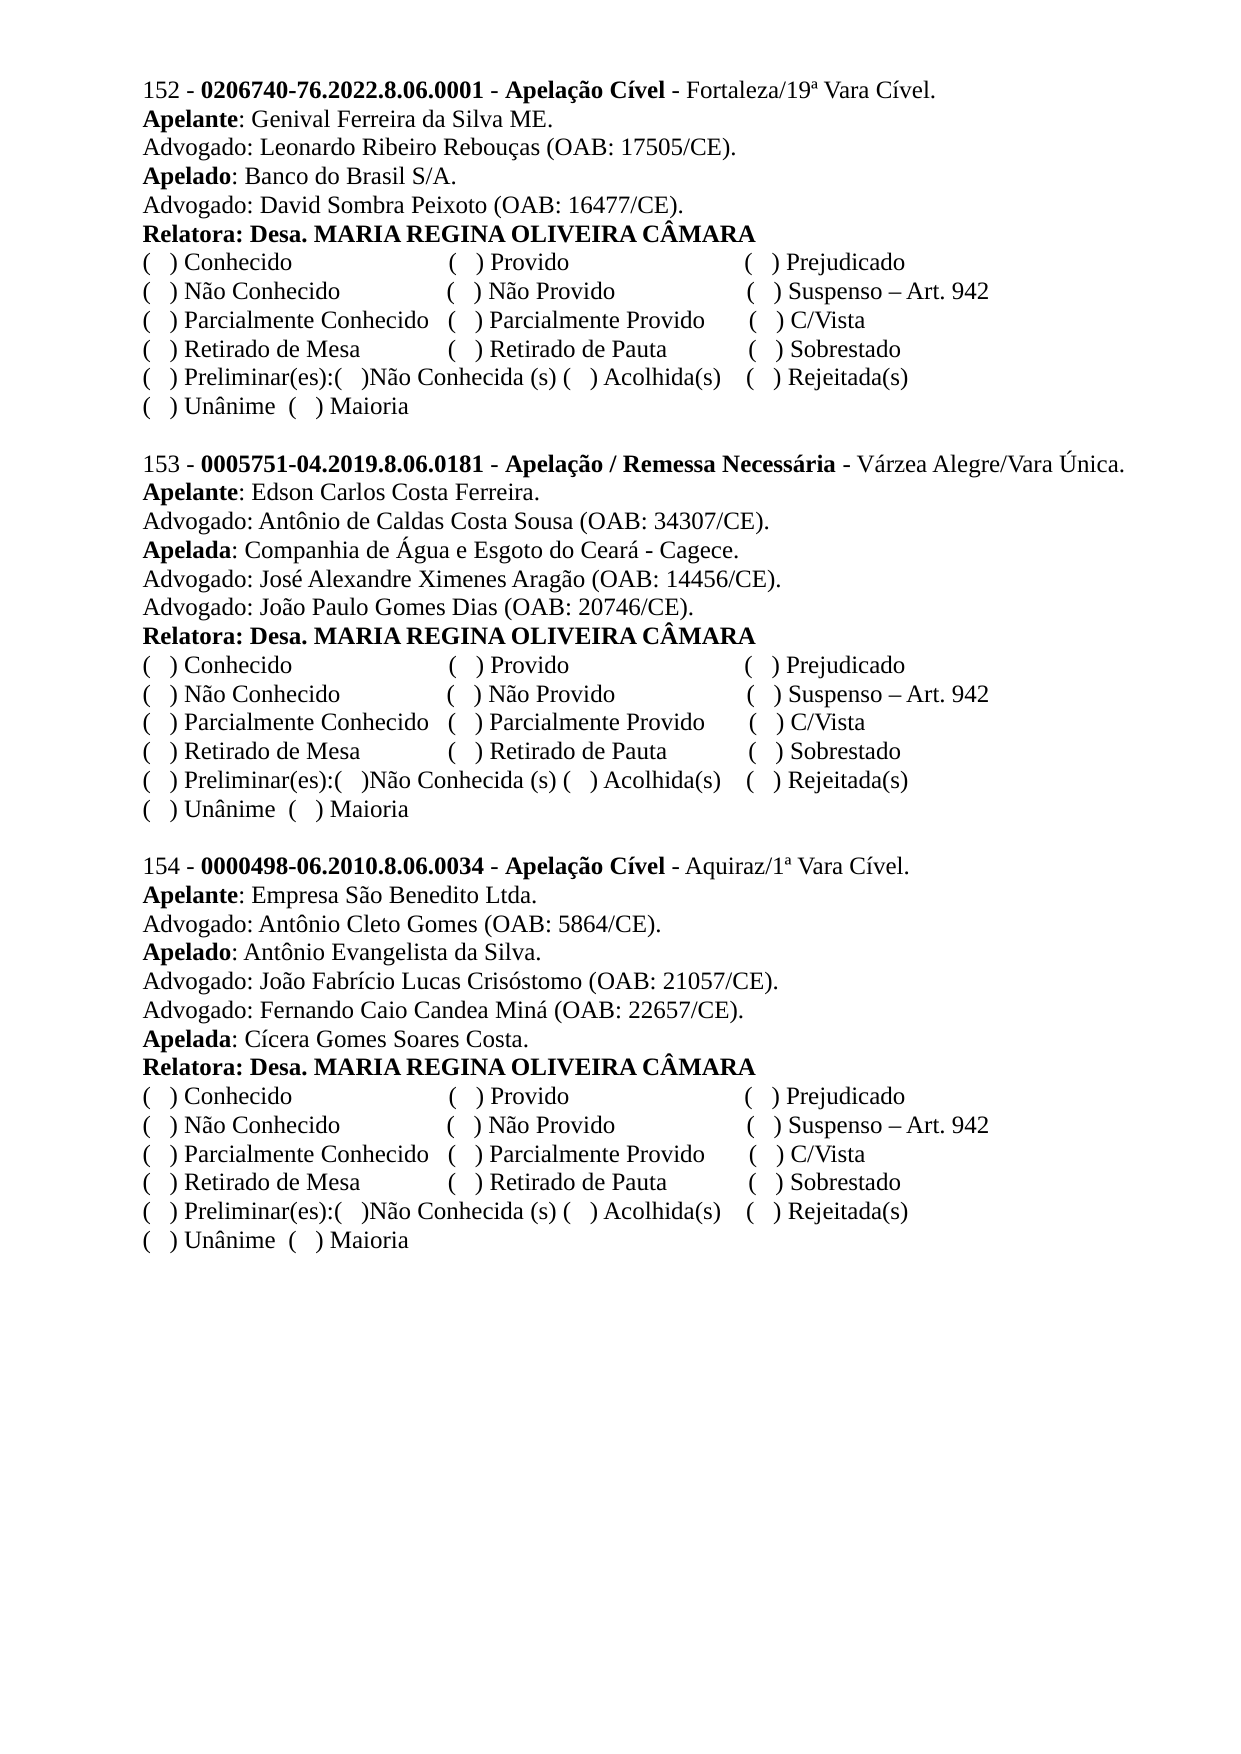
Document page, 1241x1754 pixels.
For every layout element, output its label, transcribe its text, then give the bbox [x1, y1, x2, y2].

text ( ) Não Conhecido ( ) Não Provido ( ) Suspenso – Art. 942 [142, 276, 1158, 305]
text Advogado: João Paulo Gomes Dias (OAB: 20746/CE). [142, 592, 1141, 621]
text Apelante: Empresa São Benedito Ltda. [142, 880, 1141, 909]
text ( ) Preliminar(es):( )Não Conhecida (s) ( ) Acolhida(s) ( ) Rejeitada(s) [142, 362, 1158, 391]
text 153 - 0005751-04.2019.8.06.0181 - Apelação / Remessa Necessária - Várzea Alegre/Vara Única. [142, 449, 1141, 477]
text ( ) Retirado de Mesa ( ) Retirado de Pauta ( ) Sobrestado [142, 1167, 1158, 1196]
text ( ) Conhecido ( ) Provido ( ) Prejudicado [142, 1081, 1141, 1110]
text ( ) Retirado de Mesa ( ) Retirado de Pauta ( ) Sobrestado [142, 334, 1158, 362]
text ( ) Parcialmente Conhecido ( ) Parcialmente Provido ( ) C/Vista [142, 1139, 1158, 1167]
text ( ) Não Conhecido ( ) Não Provido ( ) Suspenso – Art. 942 [142, 679, 1158, 707]
text ( ) Retirado de Mesa ( ) Retirado de Pauta ( ) Sobrestado [142, 736, 1158, 765]
text Advogado: Antônio Cleto Gomes (OAB: 5864/CE). [142, 909, 1141, 937]
text 154 - 0000498-06.2010.8.06.0034 - Apelação Cível - Aquiraz/1ª Vara Cível. [142, 851, 1141, 880]
text Relatora: Desa. MARIA REGINA OLIVEIRA CÂMARA [142, 1052, 1141, 1081]
text ( ) Unânime ( ) Maioria [142, 1225, 1158, 1254]
text ( ) Preliminar(es):( )Não Conhecida (s) ( ) Acolhida(s) ( ) Rejeitada(s) [142, 1196, 1158, 1225]
text Apelado: Banco do Brasil S/A. [142, 161, 1141, 190]
text Advogado: José Alexandre Ximenes Aragão (OAB: 14456/CE). [142, 564, 1141, 592]
text Advogado: Fernando Caio Candea Miná (OAB: 22657/CE). [142, 995, 1141, 1024]
text ( ) Conhecido ( ) Provido ( ) Prejudicado [142, 650, 1141, 679]
text Advogado: Antônio de Caldas Costa Sousa (OAB: 34307/CE). [142, 506, 1141, 535]
text Advogado: Leonardo Ribeiro Rebouças (OAB: 17505/CE). [142, 132, 1141, 161]
text Advogado: David Sombra Peixoto (OAB: 16477/CE). [142, 190, 1141, 219]
text ( ) Parcialmente Conhecido ( ) Parcialmente Provido ( ) C/Vista [142, 707, 1158, 736]
text Relatora: Desa. MARIA REGINA OLIVEIRA CÂMARA [142, 621, 1141, 650]
text Apelado: Antônio Evangelista da Silva. [142, 937, 1141, 966]
text 152 - 0206740-76.2022.8.06.0001 - Apelação Cível - Fortaleza/19ª Vara Cível. [142, 75, 1141, 104]
text Apelada: Cícera Gomes Soares Costa. [142, 1024, 1141, 1052]
text Apelante: Genival Ferreira da Silva ME. [142, 104, 1141, 132]
text Apelada: Companhia de Água e Esgoto do Ceará - Cagece. [142, 535, 1141, 564]
text ( ) Preliminar(es):( )Não Conhecida (s) ( ) Acolhida(s) ( ) Rejeitada(s) [142, 765, 1158, 794]
text Advogado: João Fabrício Lucas Crisóstomo (OAB: 21057/CE). [142, 966, 1141, 995]
text Relatora: Desa. MARIA REGINA OLIVEIRA CÂMARA [142, 219, 1141, 247]
text ( ) Conhecido ( ) Provido ( ) Prejudicado [142, 247, 1141, 276]
text ( ) Parcialmente Conhecido ( ) Parcialmente Provido ( ) C/Vista [142, 305, 1158, 334]
text ( ) Não Conhecido ( ) Não Provido ( ) Suspenso – Art. 942 [142, 1110, 1158, 1139]
text ( ) Unânime ( ) Maioria [142, 794, 1158, 822]
text Apelante: Edson Carlos Costa Ferreira. [142, 477, 1141, 506]
text ( ) Unânime ( ) Maioria [142, 391, 1158, 420]
